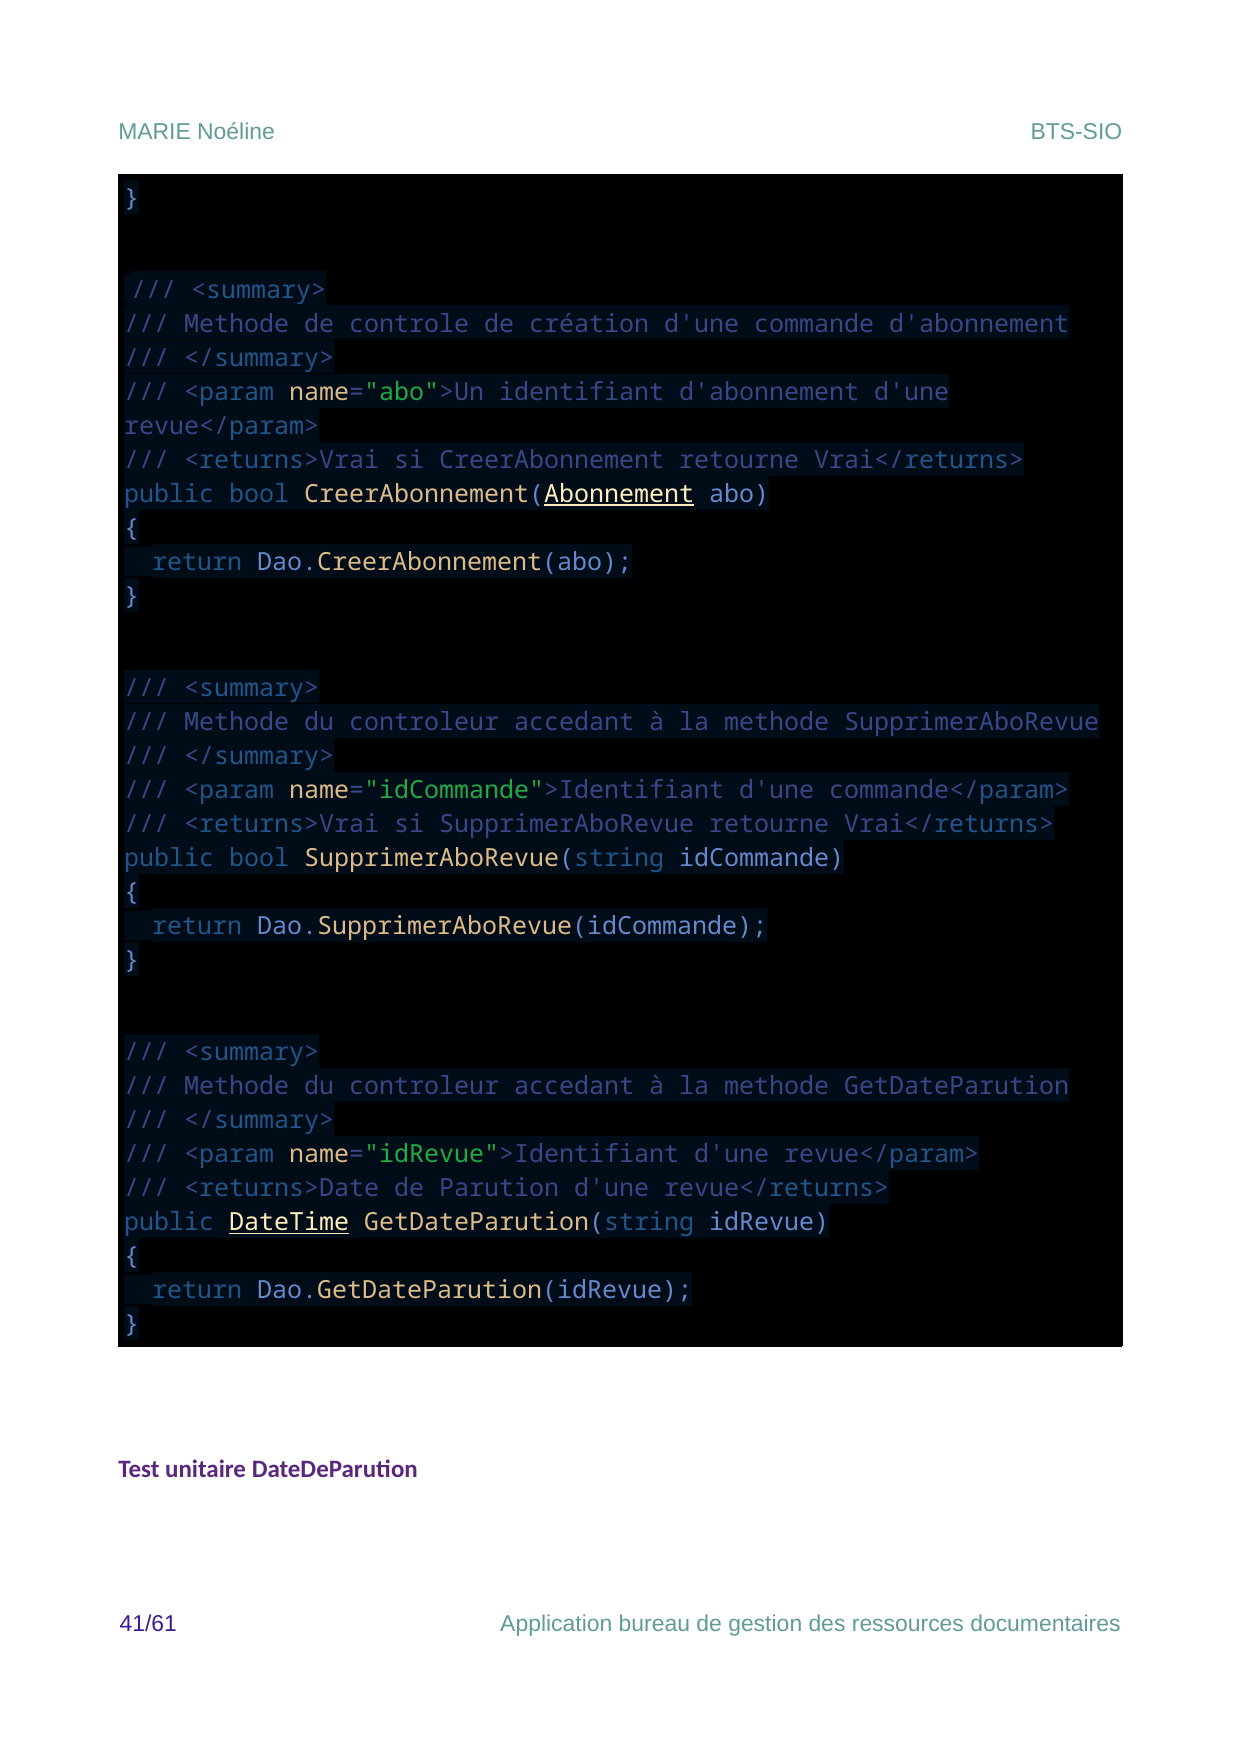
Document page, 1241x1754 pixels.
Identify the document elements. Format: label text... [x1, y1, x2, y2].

table_header } /// <summary> /// Methode de controle de création d'une commande d'abonnement /// </summary> /// <param name="abo">Un identifiant d'abonnement d'une revue</param> /// <returns>Vrai si CreerAbonnement retourne Vrai</returns> public bool CreerAbonnement(Abonnement abo) { return Dao.CreerAbonnement(abo); } /// <summary> /// Methode du controleur accedant à la methode SupprimerAboRevue /// </summary> /// <param name="idCommande">Identifiant d'une commande</param> /// <returns>Vrai si SupprimerAboRevue retourne Vrai</returns> public bool SupprimerAboRevue(string idCommande) { return Dao.SupprimerAboRevue(idCommande); } /// <summary> /// Methode du controleur accedant à la methode GetDateParution /// </summary> /// <param name="idRevue">Identifiant d'une revue</param> /// <returns>Date de Parution d'une revue</returns> public DateTime GetDateParution(string idRevue) { return Dao.GetDateParution(idRevue); } [119, 175, 1122, 1346]
subtitle Test unitaire DateDeParution [118, 1454, 1122, 1484]
